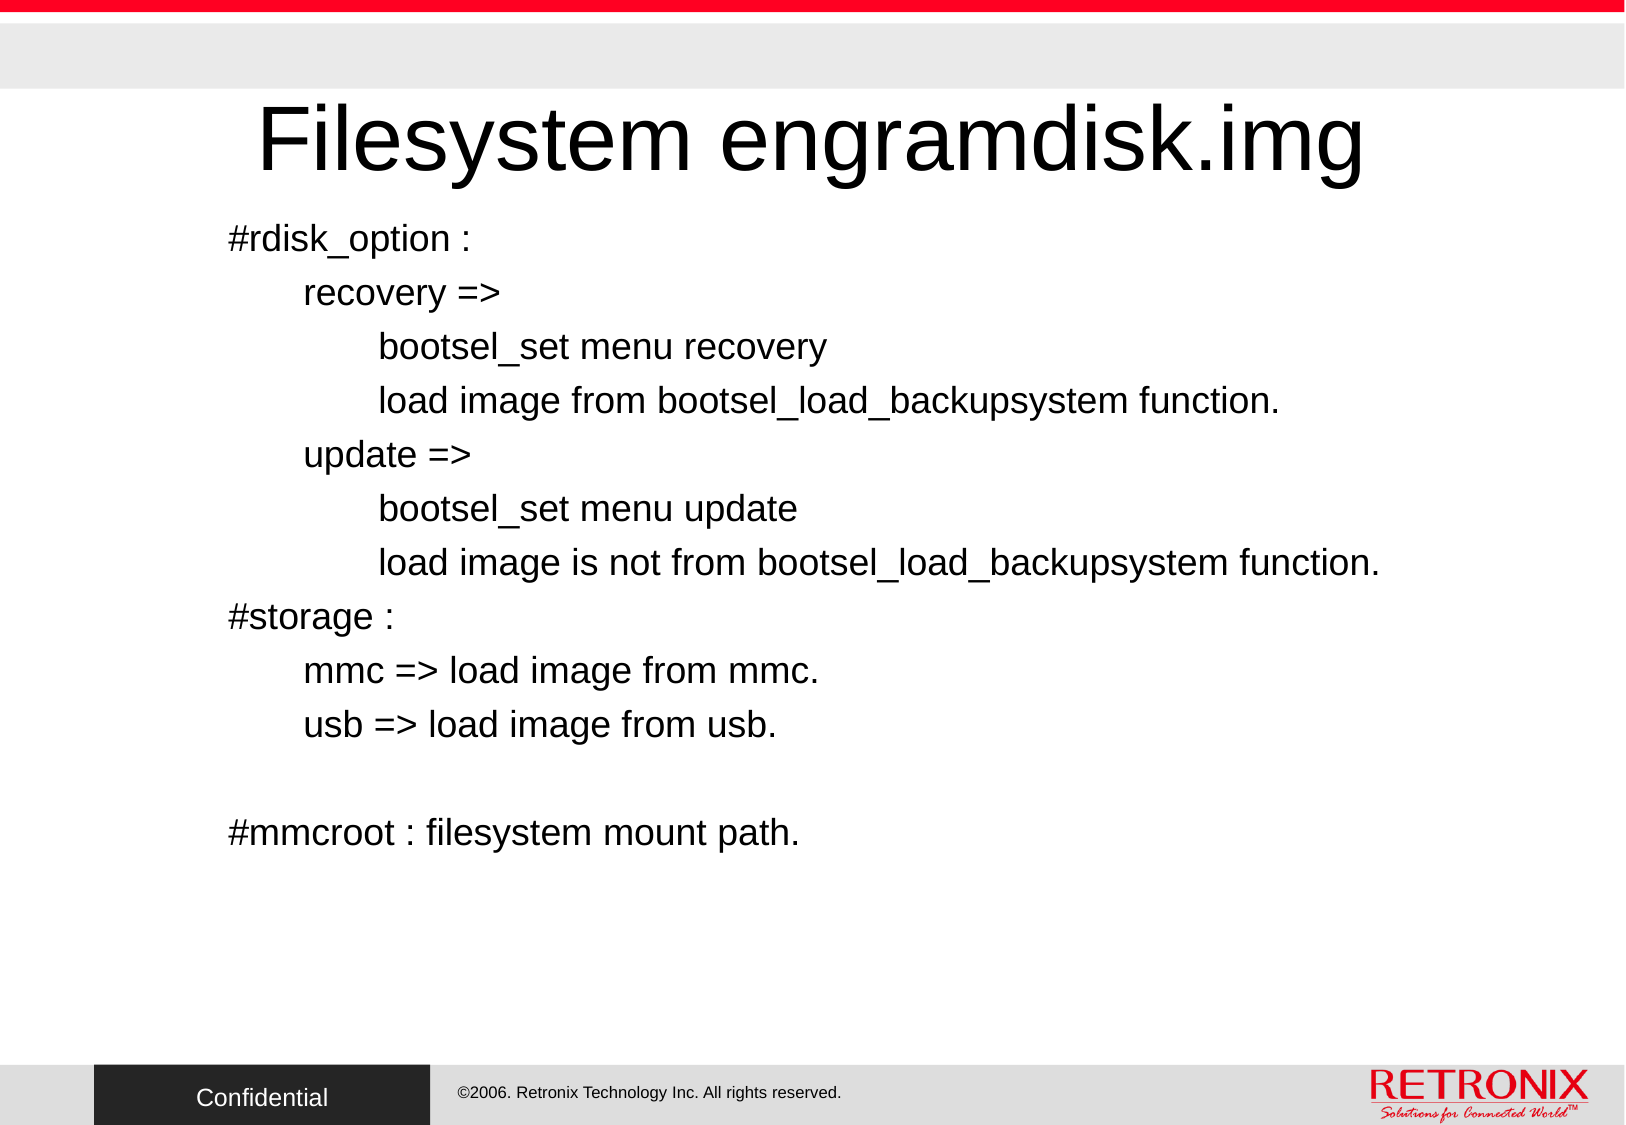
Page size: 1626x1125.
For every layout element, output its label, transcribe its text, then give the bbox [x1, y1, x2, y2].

picture [1367, 1067, 1592, 1125]
title Filesystem engramdisk.img [81, 44, 1544, 233]
text_box #rdisk_option : recovery => bootsel_set menu recovery load image from bootsel_load_backupsystem function. update => bootsel_set menu update load image is not from bootsel_load_backupsystem function. #storage : mmc => load image from mmc. usb => load image from usb. #mmcroot : filesystem mount path. [213, 210, 1444, 961]
